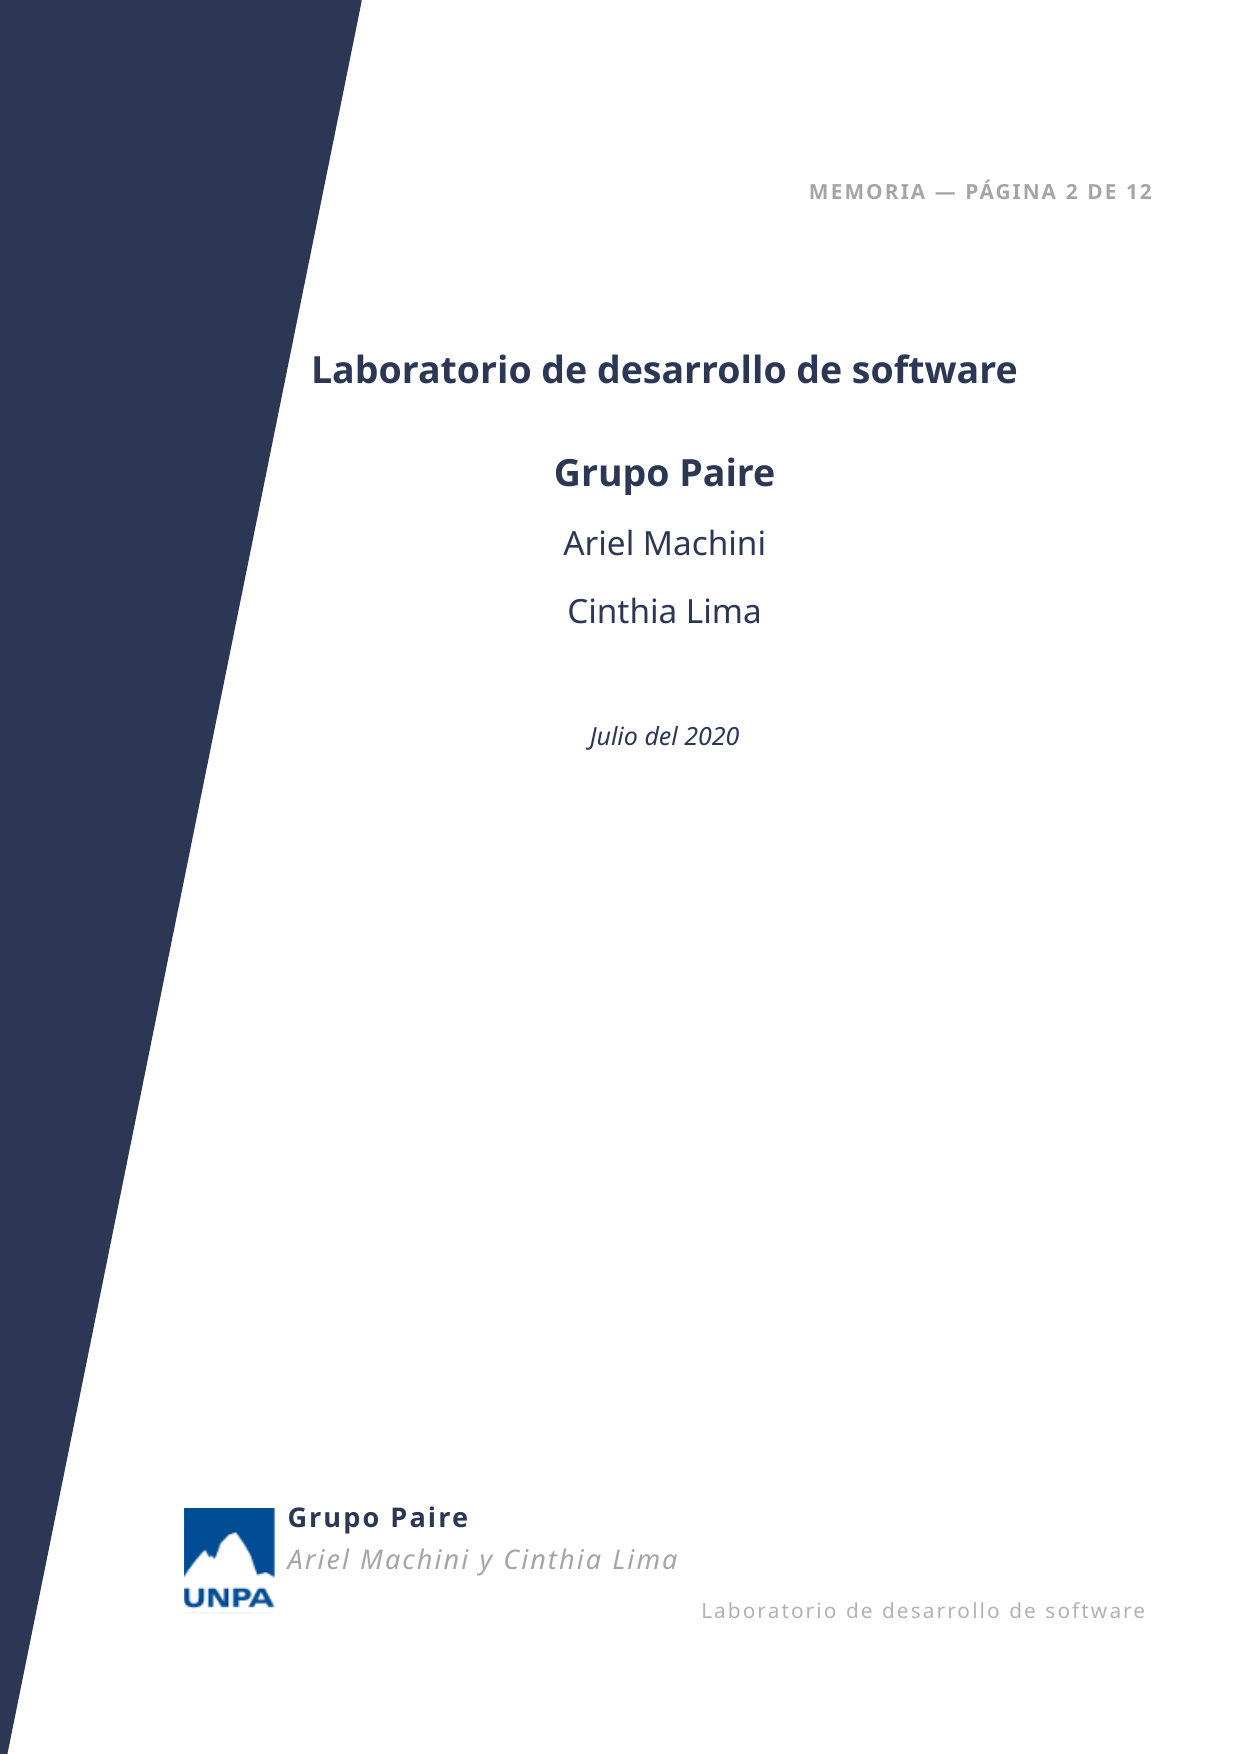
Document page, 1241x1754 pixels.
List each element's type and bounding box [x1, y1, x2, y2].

picture [184, 1508, 275, 1614]
